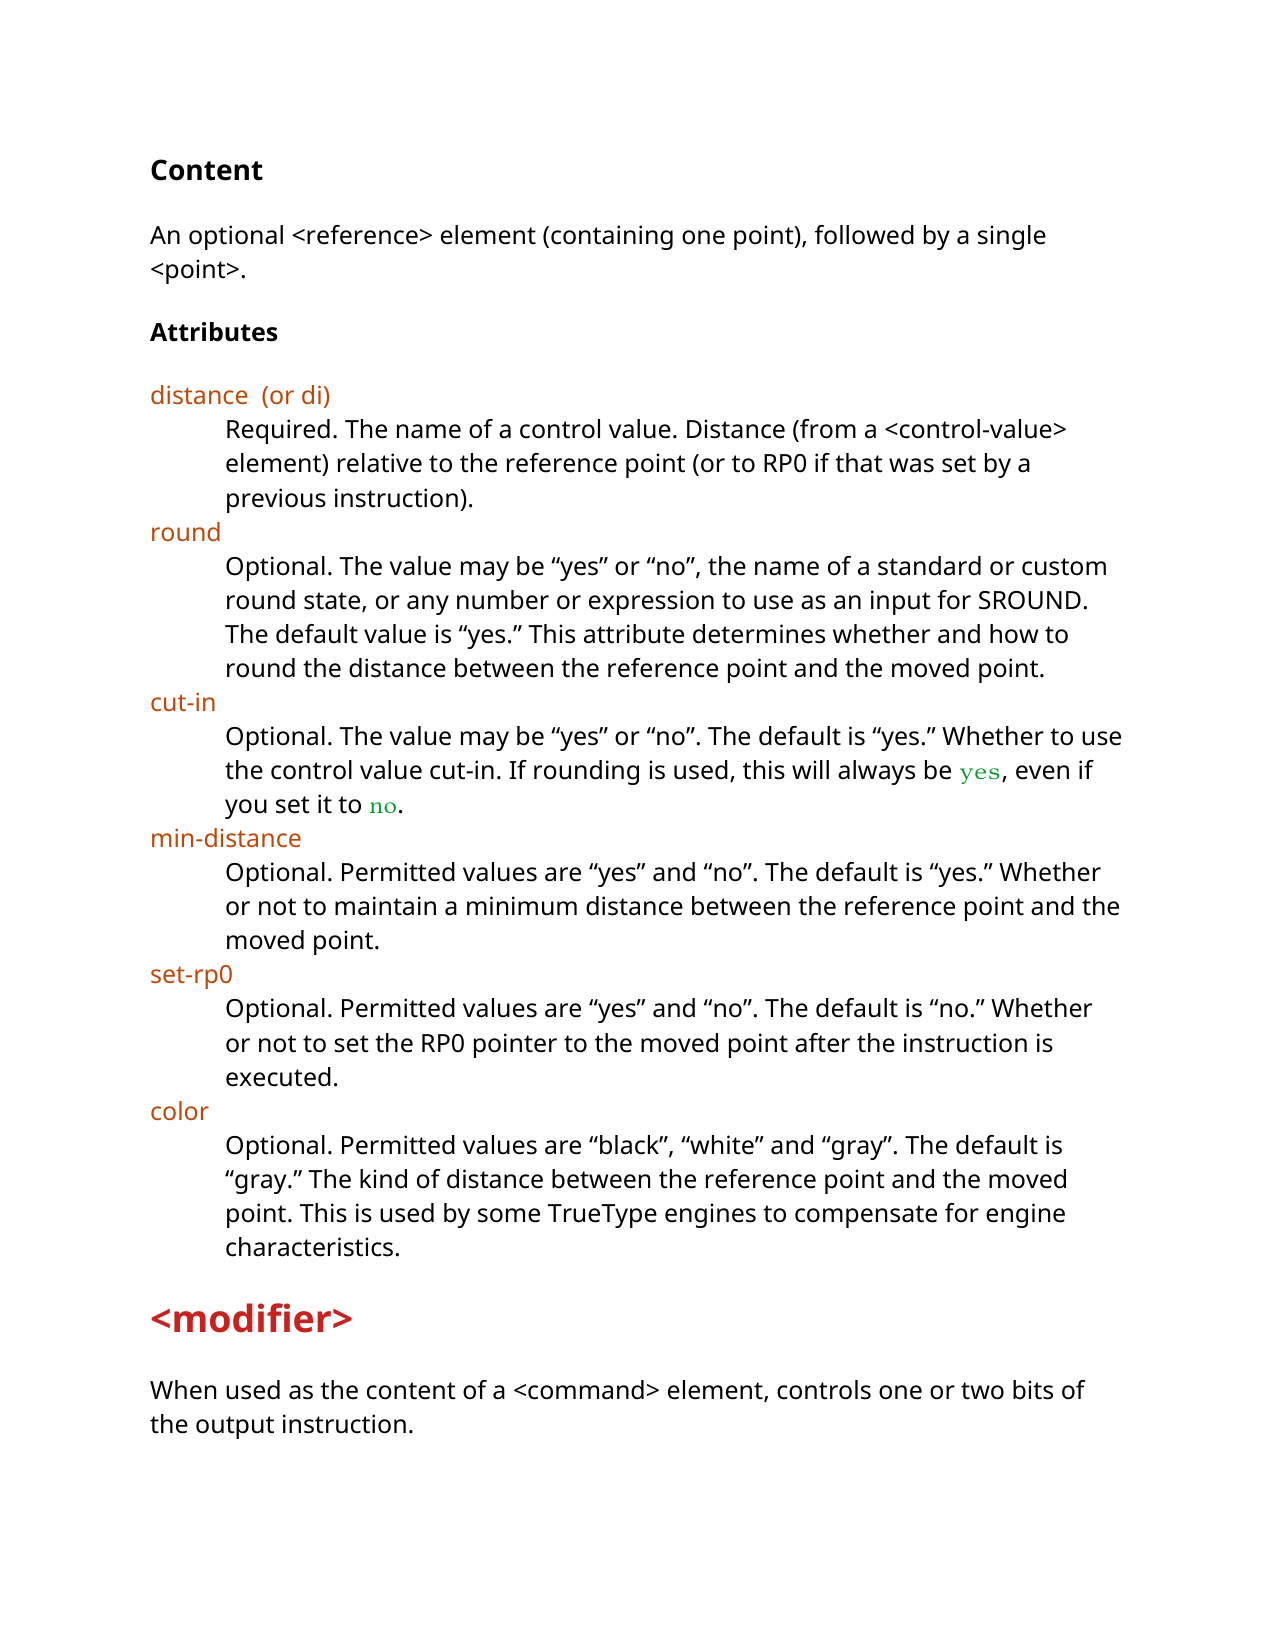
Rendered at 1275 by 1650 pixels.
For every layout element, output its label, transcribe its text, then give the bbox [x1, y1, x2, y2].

text color [150, 1093, 1125, 1127]
text Required. The name of a control value. Distance (from a <control-value> element) relative to the reference point (or to RP0 if that was set by a previous instruction). [225, 412, 1125, 514]
text Optional. The value may be “yes” or “no”, the name of a standard or custom round state, or any number or expression to use as an input for SROUND. The default value is “yes.” This attribute determines whether and how to round the distance between the reference point and the moved point. [225, 548, 1125, 684]
text set-rp0 [150, 957, 1125, 991]
subtitle Content [150, 150, 1125, 188]
text An optional <reference> element (containing one point), followed by a single <point>. [150, 217, 1125, 286]
text min-distance [150, 821, 1125, 855]
subtitle Attributes [150, 315, 1125, 349]
text round [150, 514, 1125, 548]
text cut-in [150, 684, 1125, 719]
text distance (or di) [150, 378, 1125, 412]
text Optional. Permitted values are “yes” and “no”. The default is “yes.” Whether or not to maintain a minimum distance between the reference point and the moved point. [225, 855, 1125, 957]
text Optional. Permitted values are “black”, “white” and “gray”. The default is “gray.” The kind of distance between the reference point and the moved point. This is used by some TrueType engines to compensate for engine characteristics. [225, 1127, 1125, 1264]
subtitle <modifier> [150, 1293, 1125, 1344]
text Optional. The value may be “yes” or “no”. The default is “yes.” Whether to use the control value cut-in. If rounding is used, this will always be yes, even if you set it to no. [225, 719, 1125, 821]
text Optional. Permitted values are “yes” and “no”. The default is “no.” Whether or not to set the RP0 pointer to the moved point after the instruction is executed. [225, 991, 1125, 1093]
text When used as the content of a <command> element, controls one or two bits of the output instruction. [150, 1373, 1125, 1441]
